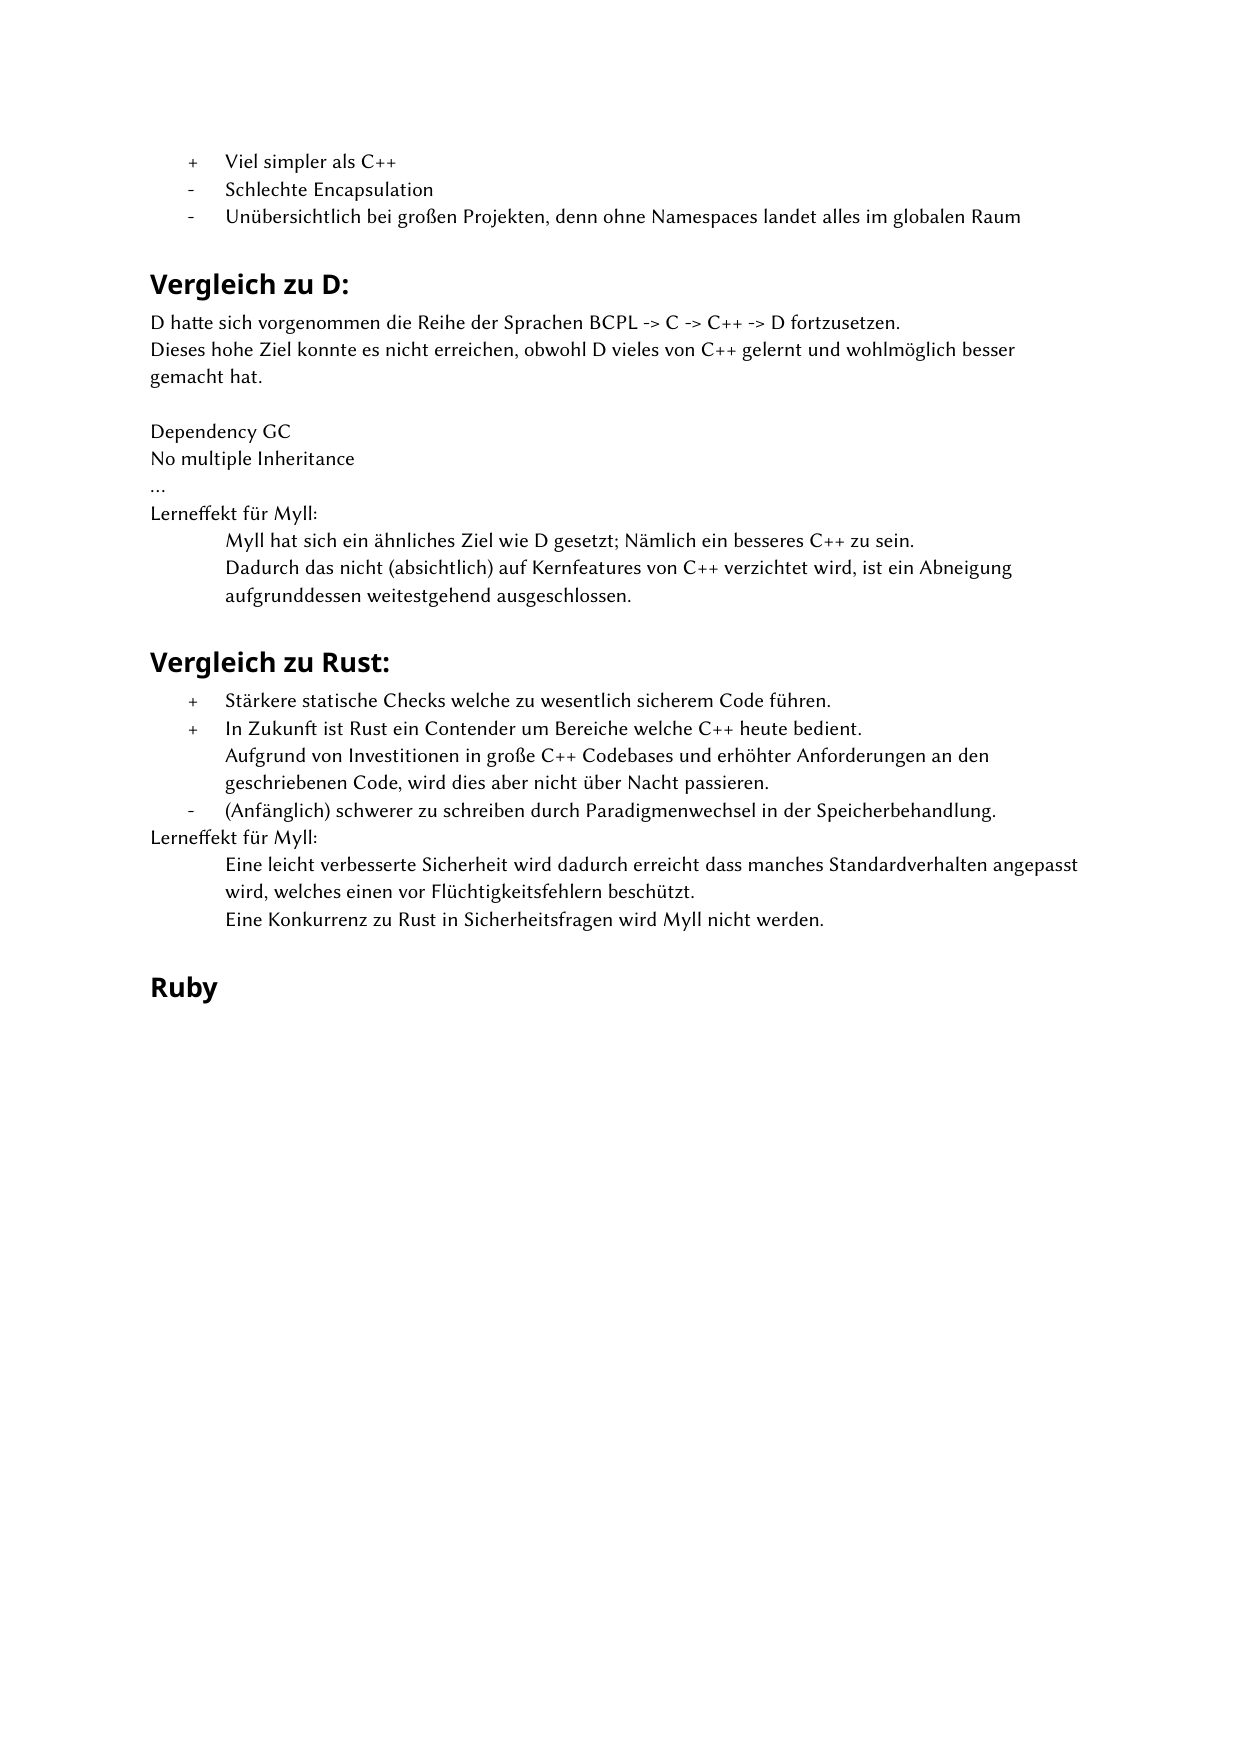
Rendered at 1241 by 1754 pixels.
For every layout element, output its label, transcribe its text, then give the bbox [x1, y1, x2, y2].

list In Zukunft ist Rust ein Contender um Bereiche welche C++ heute bedient. Aufgrund von Investitionen in große C++ Codebases und erhöhter Anforderungen an den geschriebenen Code, wird dies aber nicht über Nacht passieren. [187, 716, 1090, 795]
text Dependency GC [150, 419, 1090, 443]
text Lerneffekt für Myll: [150, 501, 1090, 525]
text Myll hat sich ein ähnliches Ziel wie D gesetzt; Nämlich ein besseres C++ zu sein. [225, 529, 1090, 552]
list Unübersichtlich bei großen Projekten, denn ohne Namespaces landet alles im globalen Raum [187, 204, 1090, 228]
list Stärkere statische Checks welche zu wesentlich sicherem Code führen. [187, 689, 1090, 713]
text Eine Konkurrenz zu Rust in Sicherheitsfragen wird Myll nicht werden. [225, 907, 1090, 931]
list Schlechte Encapsulation [187, 177, 1090, 201]
text No multiple Inheritance [150, 447, 1090, 471]
text Dadurch das nicht (absichtlich) auf Kernfeatures von C++ verzichtet wird, ist ein Abneigung aufgrunddessen weitestgehend ausgeschlossen. [225, 556, 1090, 607]
text D hatte sich vorgenommen die Reihe der Sprachen BCPL -> C -> C++ -> D fortzusetzen. [150, 310, 1090, 334]
text … [150, 474, 1090, 498]
text Eine leicht verbesserte Sicherheit wird dadurch erreicht dass manches Standardverhalten angepasst wird, welches einen vor Flüchtigkeitsfehlern beschützt. [225, 853, 1090, 904]
text Lerneffekt für Myll: [150, 826, 1090, 849]
list Viel simpler als C++ [187, 150, 1090, 174]
list (Anfänglich) schwerer zu schreiben durch Paradigmenwechsel in der Speicherbehandlung. [187, 798, 1090, 822]
subtitle Ruby [150, 968, 1090, 1005]
subtitle Vergleich zu Rust: [150, 644, 1090, 681]
subtitle Vergleich zu D: [150, 265, 1090, 302]
text Dieses hohe Ziel konnte es nicht erreichen, obwohl D vieles von C++ gelernt und wohlmöglich besser gemacht hat. [150, 338, 1090, 389]
